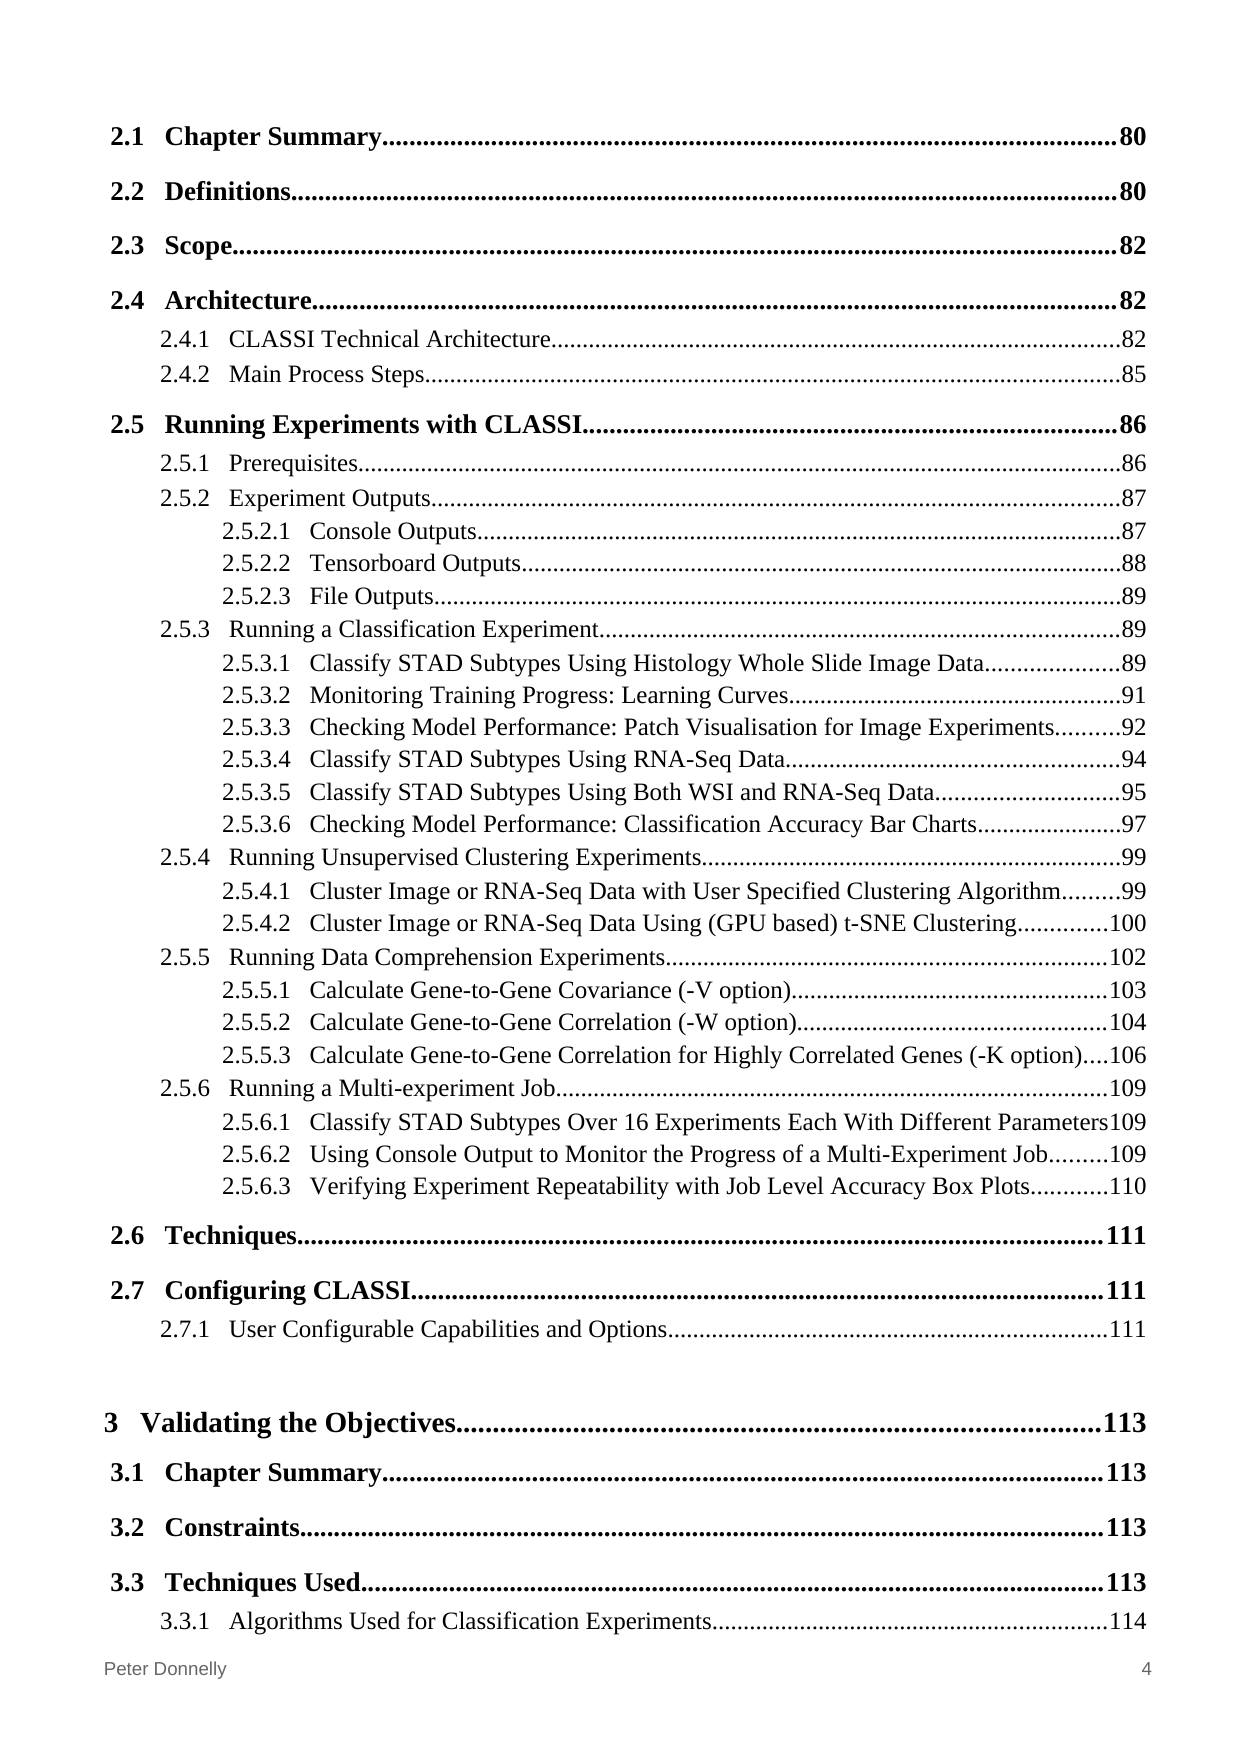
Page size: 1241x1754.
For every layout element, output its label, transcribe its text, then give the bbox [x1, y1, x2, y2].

text 2.5.2 Experiment Outputs 87 [154, 483, 1146, 511]
text 2.7 Configuring CLASSI 111 [103, 1274, 1146, 1305]
text 2.5.2.2 Tensorboard Outputs 88 [216, 548, 1146, 577]
text 2.5.3 Running a Classification Experiment 89 [154, 614, 1146, 643]
text 2.5.5 Running Data Comprehension Experiments 102 [154, 942, 1146, 970]
text 3.3 Techniques Used 113 [103, 1566, 1146, 1597]
text 3.3.1 Algorithms Used for Classification Experiments 114 [154, 1606, 1146, 1634]
text 2.5.6.3 Verifying Experiment Repeatability with Job Level Accuracy Box Plots 110 [216, 1171, 1146, 1200]
text 2.6 Techniques 111 [103, 1219, 1146, 1251]
text 2.5.1 Prerequisites 86 [154, 448, 1146, 477]
text 2.1 Chapter Summary 80 [103, 120, 1146, 151]
text 2.5.6.1 Classify STAD Subtypes Over 16 Experiments Each With Different Parameters 109 [216, 1107, 1146, 1135]
text 2.5.3.6 Checking Model Performance: Classification Accuracy Bar Charts 97 [216, 809, 1146, 838]
text 2.5.3.4 Classify STAD Subtypes Using RNA-Seq Data 94 [216, 744, 1146, 773]
text 2.5.3.3 Checking Model Performance: Patch Visualisation for Image Experiments 92 [216, 712, 1146, 741]
text 2.4 Architecture 82 [103, 284, 1146, 315]
text 2.5.5.3 Calculate Gene-to-Gene Correlation for Highly Correlated Genes (-K option) 106 [216, 1040, 1146, 1068]
text 2.5.3.1 Classify STAD Subtypes Using Histology Whole Slide Image Data 89 [216, 648, 1146, 676]
text 2.4.2 Main Process Steps 85 [154, 359, 1146, 387]
text 2.5.5.1 Calculate Gene-to-Gene Covariance (-V option) 103 [216, 975, 1146, 1004]
text 3.1 Chapter Summary 113 [103, 1456, 1146, 1487]
text 2.5.4 Running Unsupervised Clustering Experiments 99 [154, 842, 1146, 871]
text 2.7.1 User Configurable Capabilities and Options 111 [154, 1314, 1146, 1343]
text 3.2 Constraints 113 [103, 1511, 1146, 1542]
text 3 Validating the Objectives 113 [103, 1405, 1146, 1438]
text 2.5.4.2 Cluster Image or RNA-Seq Data Using (GPU based) t-SNE Clustering 100 [216, 908, 1146, 937]
text 2.5.5.2 Calculate Gene-to-Gene Correlation (-W option) 104 [216, 1007, 1146, 1036]
text 2.5.2.1 Console Outputs 87 [216, 516, 1146, 545]
text 2.5.4.1 Cluster Image or RNA-Seq Data with User Specified Clustering Algorithm 99 [216, 876, 1146, 905]
text 2.5.6 Running a Multi-experiment Job 109 [154, 1073, 1146, 1102]
text 2.5.3.2 Monitoring Training Progress: Learning Curves 91 [216, 680, 1146, 709]
text 2.5 Running Experiments with CLASSI 86 [103, 408, 1146, 439]
text 2.5.3.5 Classify STAD Subtypes Using Both WSI and RNA-Seq Data 95 [216, 777, 1146, 806]
text 2.5.6.2 Using Console Output to Monitor the Progress of a Multi-Experiment Job 109 [216, 1139, 1146, 1168]
text 2.3 Scope 82 [103, 229, 1146, 261]
text 2.4.1 CLASSI Technical Architecture 82 [154, 324, 1146, 353]
text 2.2 Definitions 80 [103, 174, 1146, 206]
text 2.5.2.3 File Outputs 89 [216, 581, 1146, 609]
